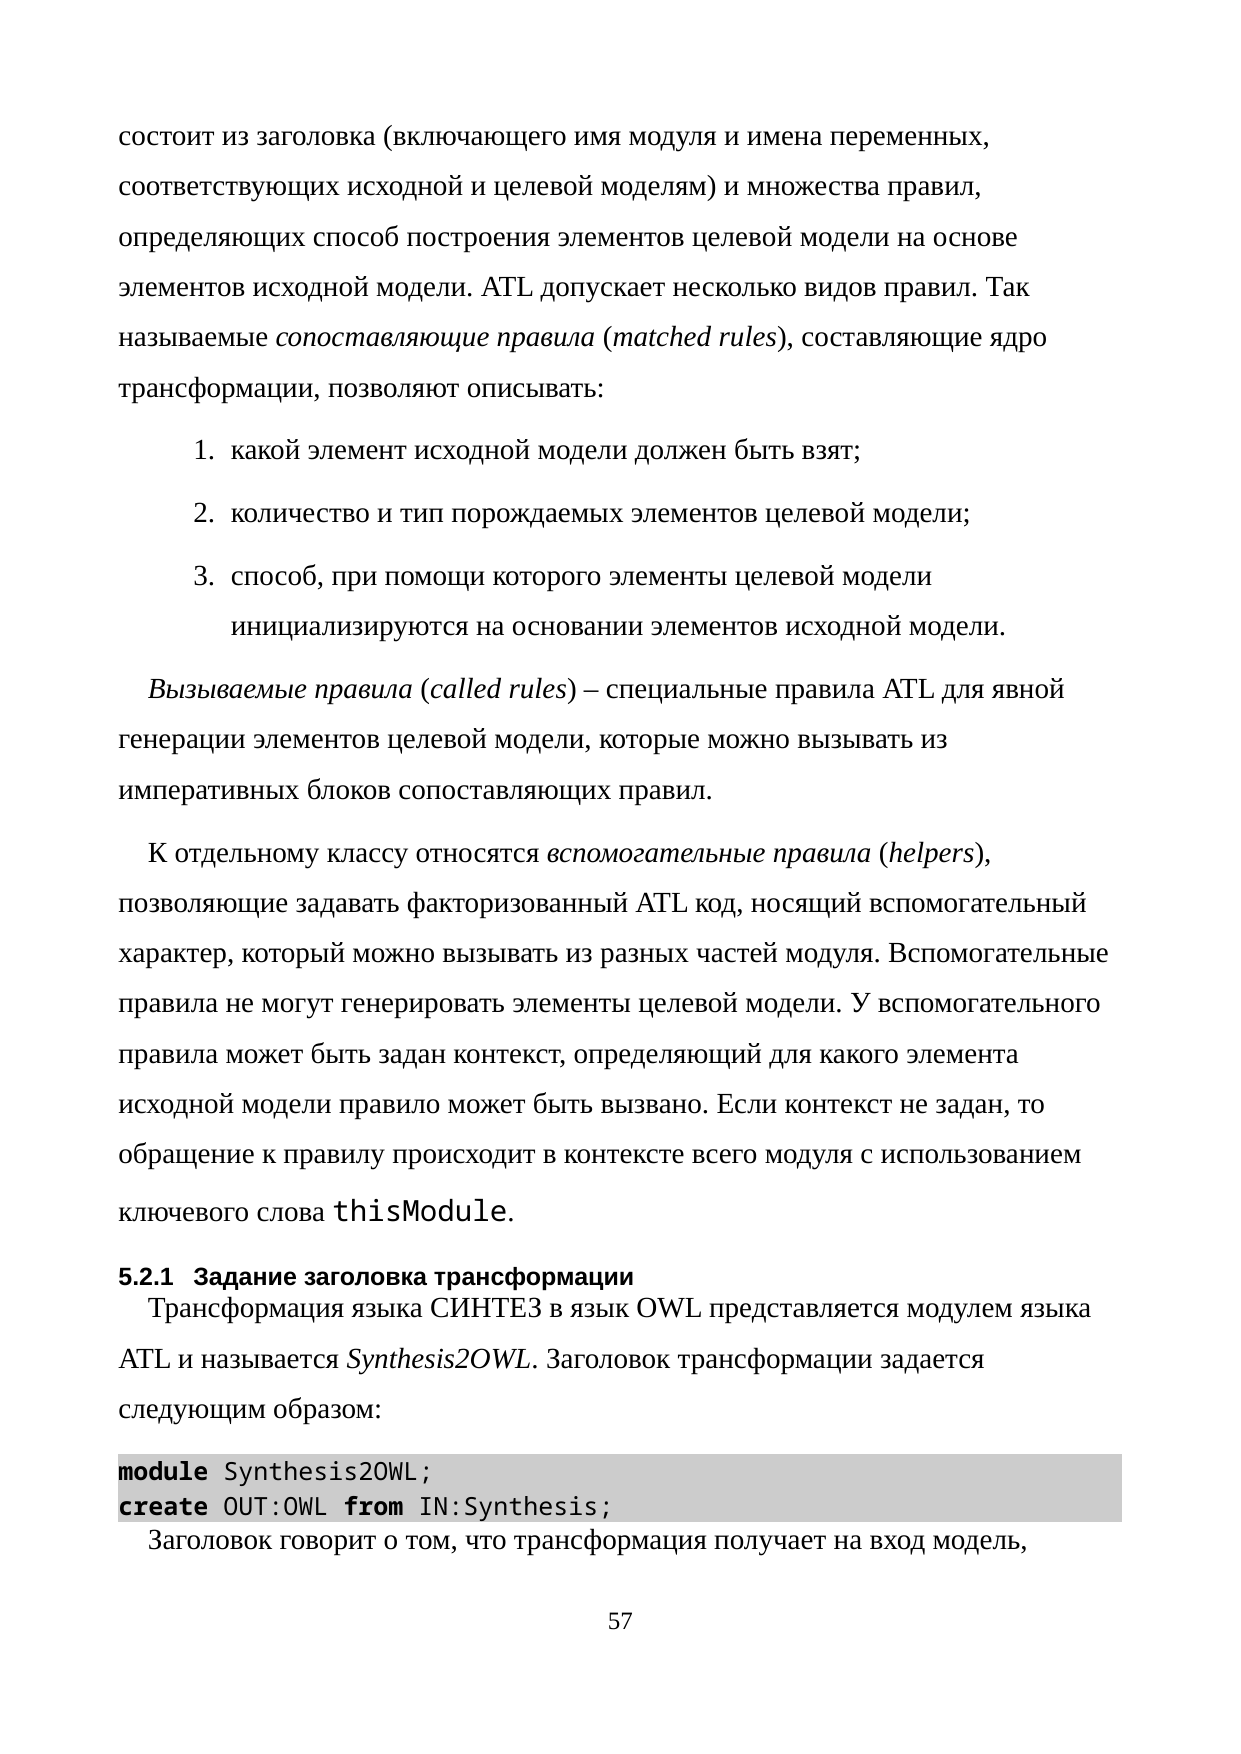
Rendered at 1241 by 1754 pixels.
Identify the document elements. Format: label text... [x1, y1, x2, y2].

text Заголовок говорит о том, что трансформация получает на вход модель, [118, 1522, 1122, 1556]
text module Synthesis2OWL; create OUT:OWL from IN:Synthesis; [118, 1454, 1122, 1522]
text состоит из заголовка (включающего имя модуля и имена переменных, соответствующих исходной и целевой моделям) и множества правил, определяющих способ построения элементов целевой модели на основе элементов исходной модели. ATL допускает несколько видов правил. Так называемые сопоставляющие правила (matched rules), составляющие ядро трансформации, позволяют описывать: [118, 118, 1122, 403]
list способ, при помощи которого элементы целевой модели инициализируются на основании элементов исходной модели. [193, 558, 1122, 642]
list какой элемент исходной модели должен быть взят; [193, 432, 1122, 466]
subtitle Задание заголовка трансформации [118, 1262, 1122, 1291]
text К отдельному классу относятся вспомогательные правила (helpers), позволяющие задавать факторизованный ATL код, носящий вспомогательный характер, который можно вызывать из разных частей модуля. Вспомогательные правила не могут генерировать элементы целевой модели. У вспомогательного правила может быть задан контекст, определяющий для какого элемента исходной модели правило может быть вызвано. Если контекст не задан, то обращение к правилу происходит в контексте всего модуля с использованием ключевого слова thisModule. [118, 835, 1122, 1229]
list количество и тип порождаемых элементов целевой модели; [193, 495, 1122, 529]
text Трансформация языка СИНТЕЗ в язык OWL представляется модулем языка ATL и называется Synthesis2OWL. Заголовок трансформации задается следующим образом: [118, 1291, 1122, 1425]
text Вызываемые правила (called rules) – специальные правила ATL для явной генерации элементов целевой модели, которые можно вызывать из императивных блоков сопоставляющих правил. [118, 671, 1122, 805]
